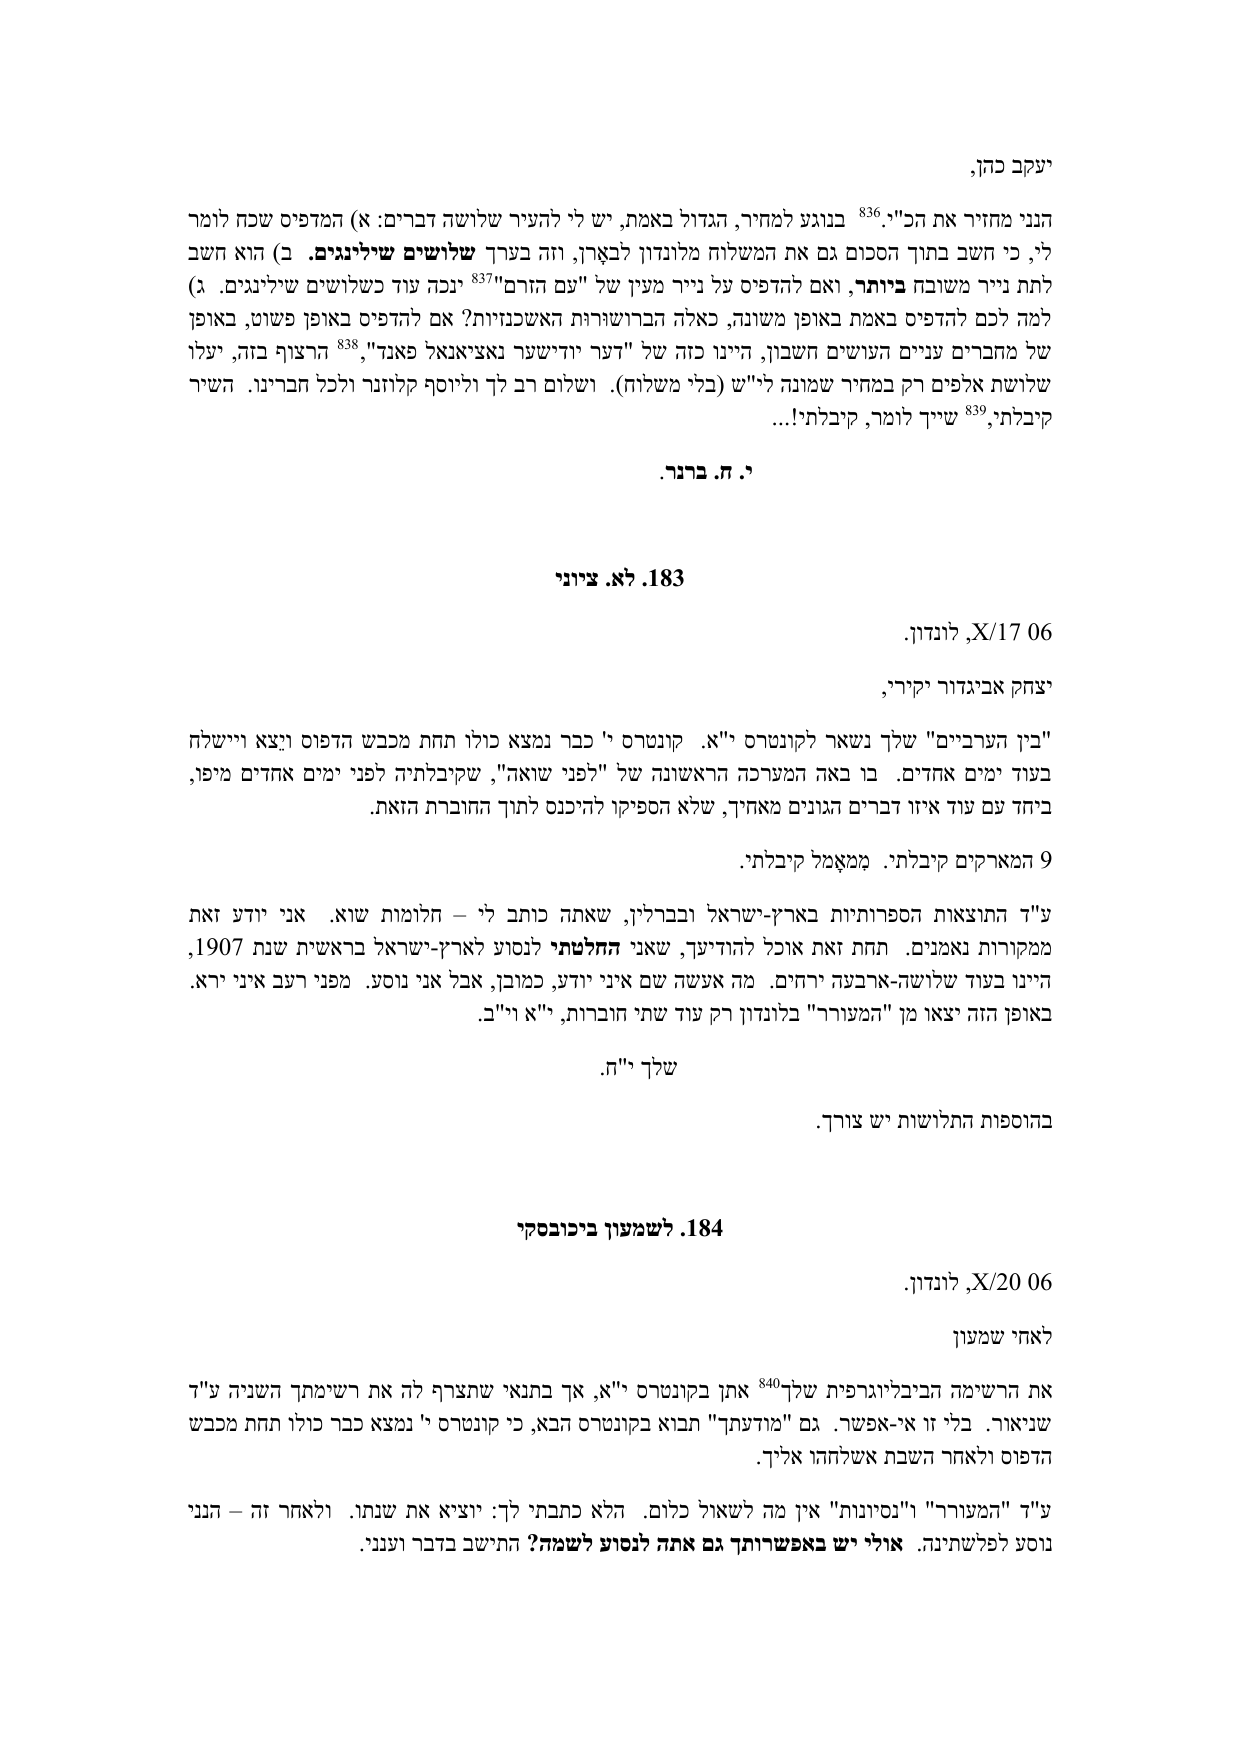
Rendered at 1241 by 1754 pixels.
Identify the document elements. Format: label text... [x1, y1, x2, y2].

text הנני מחזיר את הכ"י. בנוגע למחיר, הגדול באמת, יש לי להעיר שלושה דברים: א) המדפיס שכח לומר לי, כי חשב בתוך הסכום גם את המשלוח מלונדון לבאָרן, וזה בערך שלושים שילינגים. ב) הוא חשב לתת נייר משובח ביותר, ואם להדפיס על נייר מעין של "עם הזרם" ינכה עוד כשלושים שילינגים. ג) למה לכם להדפיס באמת באופן משונה, כאלה הברושוּרוּת האשכנזיות? אם להדפיס באופן פשוט, באופן של מחברים עניים העושים חשבון, היינו כזה של "דער יודישער נאציאנאל פאנד", הרצוף בזה, יעלו שלושת אלפים רק במחיר שמונה לי"ש (בלי משלוח). ושלום רב לך וליוסף קלוזנר ולכל חברינו. השיר קיבלתי, שייך לומר, קיבלתי!... [187, 204, 1053, 431]
text ע"ד "המעורר" ו"נסיונות" אין מה לשאול כלום. הלא כתבתי לך: יוציא את שנתו. ולאחר זה – הנני נוסע לפלשתינה. אולי יש באפשרותך גם אתה לנסוע לשמה? התישב בדבר וענני. [187, 1495, 1053, 1557]
text "בין הערביים" שלך נשאר לקונטרס י"א. קונטרס י' כבר נמצא כולו תחת מכבש הדפוס ויֵצא ויישלח בעוד ימים אחדים. בו באה המערכה הראשונה של "לפני שואה", שקיבלתיה לפני ימים אחדים מיפו, ביחד עם עוד איזו דברים הגונים מאחיך, שלא הספיקו להיכנס לתוך החוברת הזאת. [187, 725, 1053, 820]
text שלך י"ח. [187, 1052, 1053, 1081]
text X/17 06, לונדון. [187, 617, 1053, 646]
text יצחק אביגדור יקירי, [187, 671, 1053, 700]
text 9 המארקים קיבלתי. מִמאָמל קיבלתי. [187, 845, 1053, 874]
text 184. לשמעון ביכובסקי [187, 1213, 1053, 1242]
text בהוספות התלושות יש צורך. [187, 1106, 1053, 1134]
text יעקב כהן, [187, 150, 1053, 179]
text 183. לא. ציוני [187, 563, 1053, 592]
text את הרשימה הביבליוגרפית שלך אתן בקונטרס י"א, אך בתנאי שתצרף לה את רשימתך השניה ע"ד שניאור. בלי זו אי-אפשר. גם "מודעתך" תבוא בקונטרס הבא, כי קונטרס י' נמצא כבר כולו תחת מכבש הדפוס ולאחר השבת אשלחהו אליך. [187, 1375, 1053, 1470]
text לאחי שמעון [187, 1321, 1053, 1350]
text י. ח. ברנר. [187, 456, 1053, 484]
text X/20 06, לונדון. [187, 1267, 1053, 1296]
text ע"ד התוצאות הספרותיות בארץ-ישראל ובברלין, שאתה כותב לי – חלומות שוא. אני יודע זאת ממקורות נאמנים. תחת זאת אוכל להודיעך, שאני החלטתי לנסוע לארץ-ישראל בראשית שנת 1907, היינו בעוד שלושה-ארבעה ירחים. מה אעשה שם איני יודע, כמובן, אבל אני נוסע. מפני רעב איני ירא. באופן הזה יצאו מן "המעורר" בלונדון רק עוד שתי חוברות, י"א וי"ב. [187, 899, 1053, 1027]
